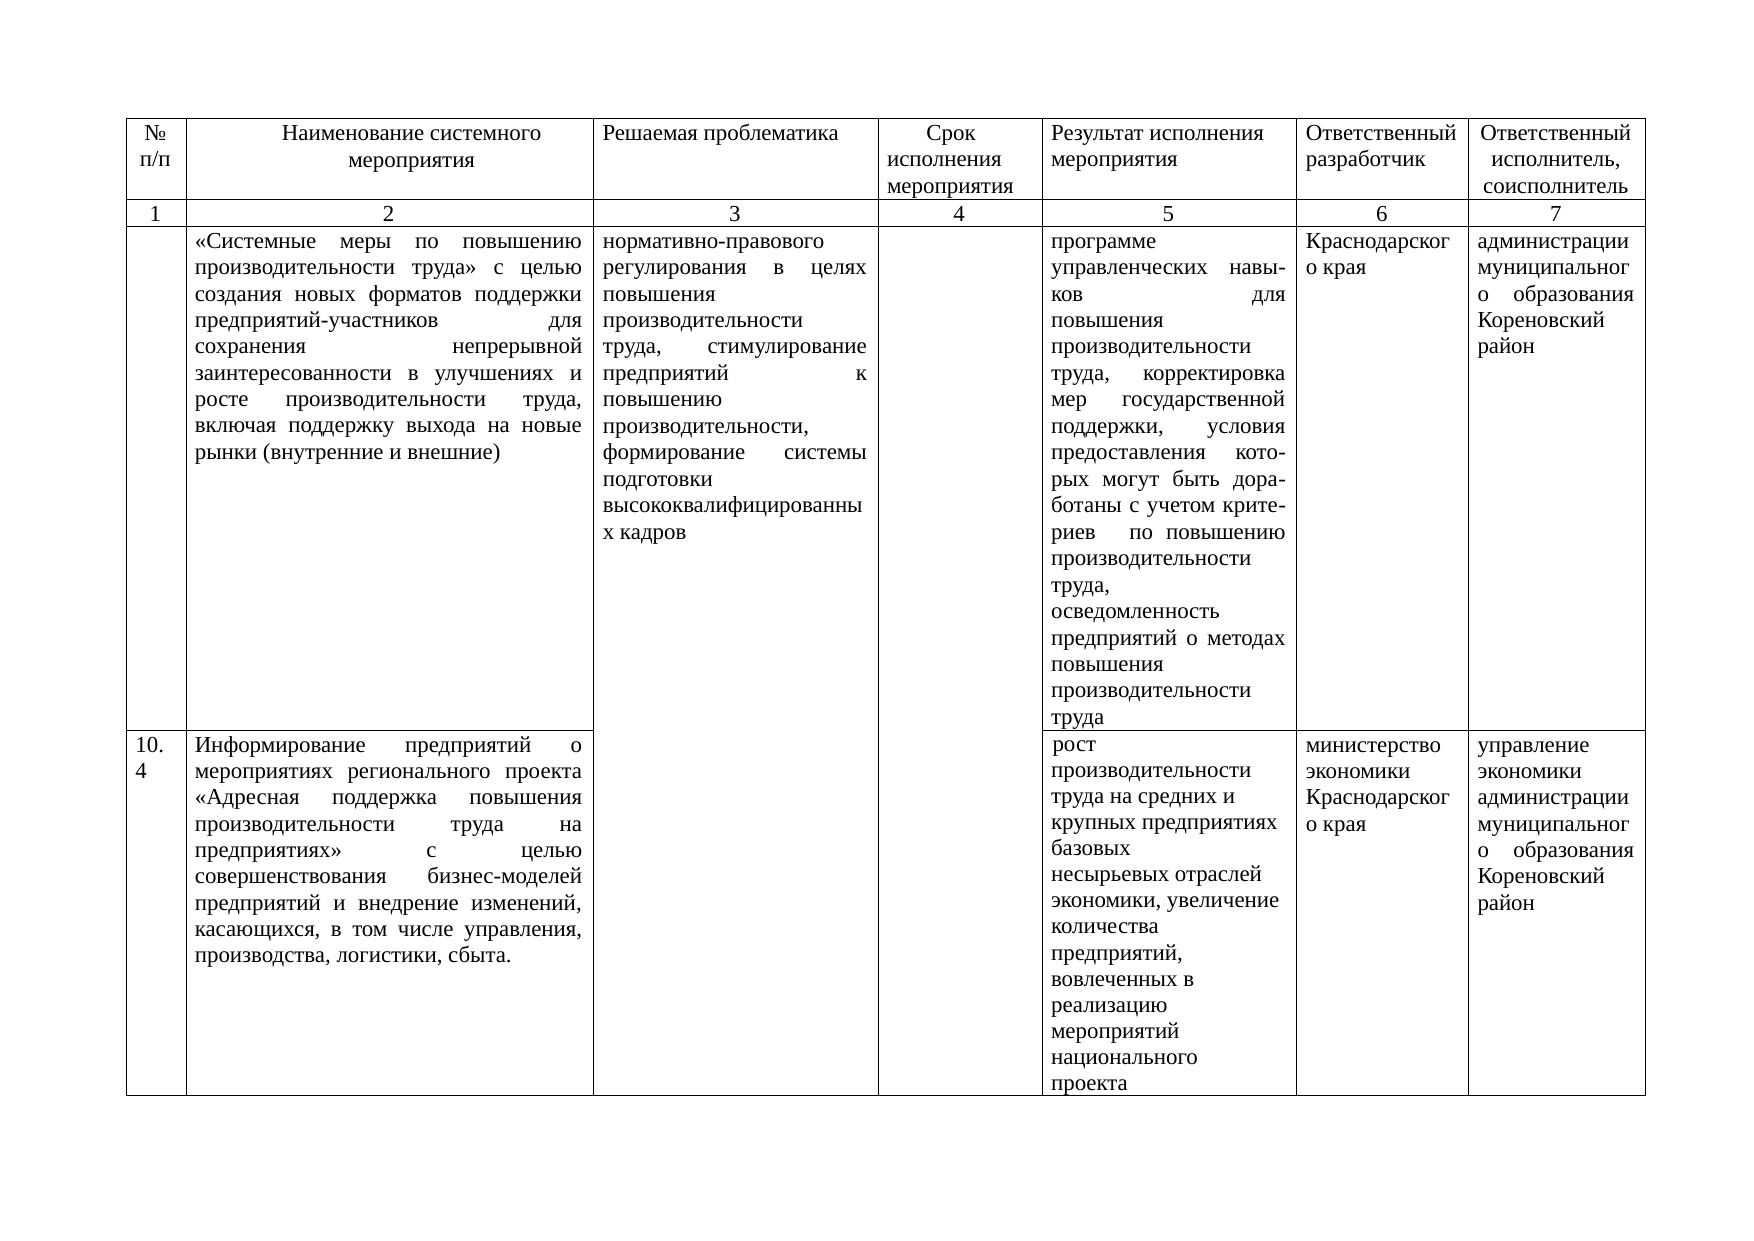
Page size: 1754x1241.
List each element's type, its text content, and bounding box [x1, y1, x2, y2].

table_header Решаемая проблематика [594, 119, 878, 198]
table_header Результат исполнения мероприятия [1043, 119, 1296, 198]
table_header № п/п [127, 119, 186, 198]
table_cell нормативно-правового регулирования в целях повышения производительности труда, стимулирование предприятий к повышению производительности, формирование системы подготовки высококвалифицированных кадров [594, 227, 878, 1095]
table_cell 6 [1297, 200, 1468, 226]
table_cell рост производительности труда на средних и крупных предприятиях базовых несырьевых отраслей экономики, увеличение количества предприятий, вовлеченных в реализацию мероприятий национального проекта [1043, 731, 1296, 1095]
table_header Ответственный исполнитель, соисполнитель [1469, 119, 1645, 198]
table_cell «Системные меры по повышению производительности труда» с целью создания новых форматов поддержки предприятий-участников для сохранения непрерывной заинтересованности в улучшениях и росте производительности труда, включая поддержку выхода на новые рынки (внутренние и внешние) [187, 227, 593, 730]
table_cell [127, 227, 186, 730]
table_cell Краснодарского края [1297, 227, 1468, 730]
table_cell 2 [187, 200, 593, 226]
table_cell [879, 227, 1042, 1095]
table_cell администрации муниципального образования Кореновский район [1469, 227, 1645, 730]
table_cell управление экономики администрации муниципального образования Кореновский район [1469, 731, 1645, 1095]
table_cell Информирование предприятий о мероприятиях регионального проекта «Адресная поддержка повышения производительности труда на предприятиях» с целью совершенствования бизнес-моделей предприятий и внедрение изменений, касающихся, в том числе управления, производства, логистики, сбыта. [187, 731, 593, 1095]
table_cell 4 [879, 200, 1042, 226]
table_cell программе управленческих навы­ков для повышения производительности труда, корректировка мер государственной поддержки, условия предоставления кото­рых могут быть дора­ботаны с учетом крите­риев по повышению производительности труда, осведомлен­ность предприятий о методах повышения производительности труда [1043, 227, 1296, 730]
table_cell 7 [1469, 200, 1645, 226]
table_header Наименование системного мероприятия [187, 119, 593, 198]
table_header Срок исполнения мероприятия [879, 119, 1042, 198]
table_cell министерство экономики Краснодарского края [1297, 731, 1468, 1095]
table_cell 10.4 [127, 731, 186, 1095]
table_header Ответственный разработчик [1297, 119, 1468, 198]
table_cell 3 [594, 200, 878, 226]
table_cell 5 [1043, 200, 1296, 226]
table_cell 1 [127, 200, 186, 226]
